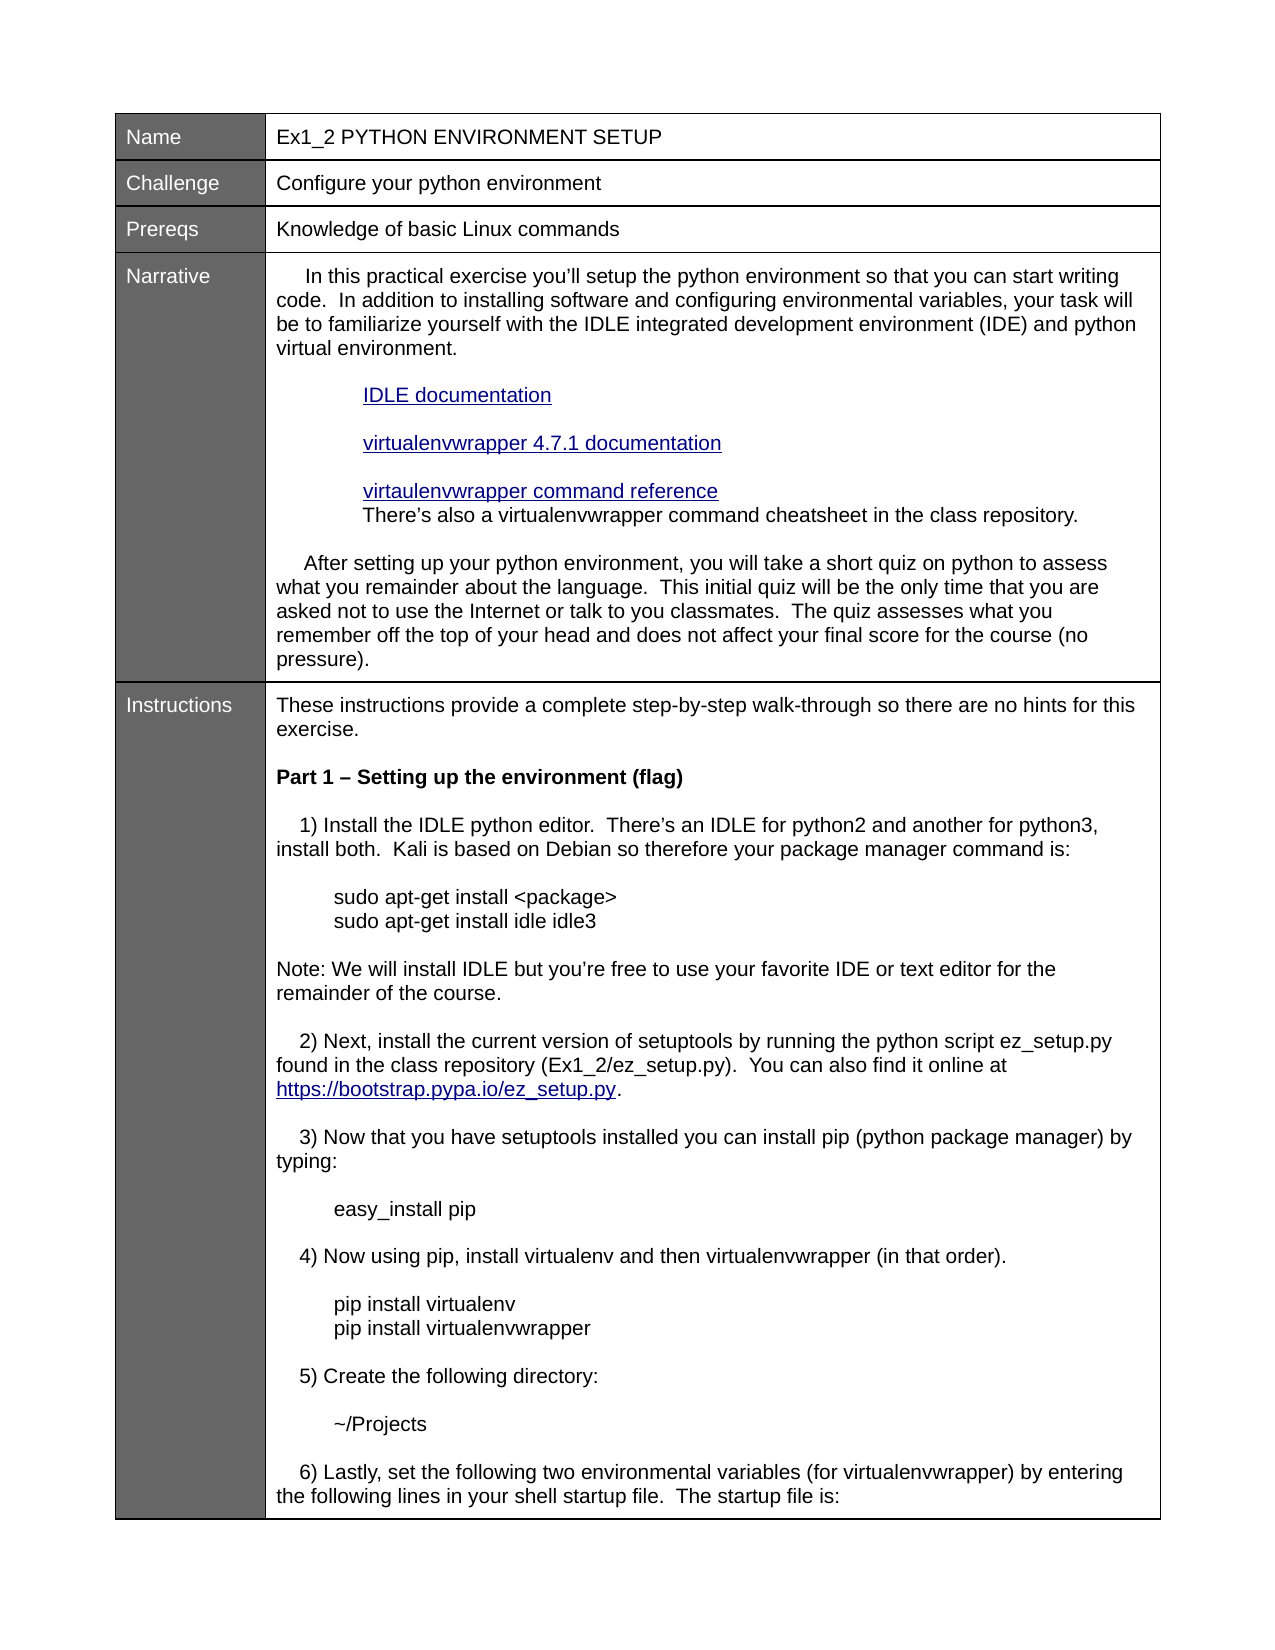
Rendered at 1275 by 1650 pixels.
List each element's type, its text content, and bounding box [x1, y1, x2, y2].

table_cell Narrative [116, 253, 265, 681]
table_header Name [116, 114, 265, 159]
table_cell Configure your python environment [266, 161, 1160, 205]
table_cell Prereqs [116, 207, 265, 252]
table_cell Knowledge of basic Linux commands [266, 207, 1160, 252]
table_cell Challenge [116, 161, 265, 205]
table_header Ex1_2 PYTHON ENVIRONMENT SETUP [266, 114, 1160, 159]
table_cell In this practical exercise you’ll setup the python environment so that you can start writing code. In addition to installing software and configuring environmental variables, your task will be to familiarize yourself with the IDLE integrated development environment (IDE) and python virtual environment. IDLE documentation virtualenvwrapper 4.7.1 documentation virtaulenvwrapper command reference There’s also a virtualenvwrapper command cheatsheet in the class repository. After setting up your python environment, you will take a short quiz on python to assess what you remainder about the language. This initial quiz will be the only time that you are asked not to use the Internet or talk to you classmates. The quiz assesses what you remember off the top of your head and does not affect your final score for the course (no pressure). [266, 253, 1160, 681]
table_cell Instructions [116, 683, 265, 1518]
table_cell These instructions provide a complete step-by-step walk-through so there are no hints for this exercise. Part 1 – Setting up the environment (flag) 1) Install the IDLE python editor. There’s an IDLE for python2 and another for python3, install both. Kali is based on Debian so therefore your package manager command is: sudo apt-get install <package> sudo apt-get install idle idle3 Note: We will install IDLE but you’re free to use your favorite IDE or text editor for the remainder of the course. 2) Next, install the current version of setuptools by running the python script ez_setup.py found in the class repository (Ex1_2/ez_setup.py). You can also find it online at https://bootstrap.pypa.io/ez_setup.py. 3) Now that you have setuptools installed you can install pip (python package manager) by typing: easy_install pip 4) Now using pip, install virtualenv and then virtualenvwrapper (in that order). pip install virtualenv pip install virtualenvwrapper 5) Create the following directory: ~/Projects 6) Lastly, set the following two environmental variables (for virtualenvwrapper) by entering the following lines in your shell startup file. The startup file is: [266, 683, 1160, 1518]
